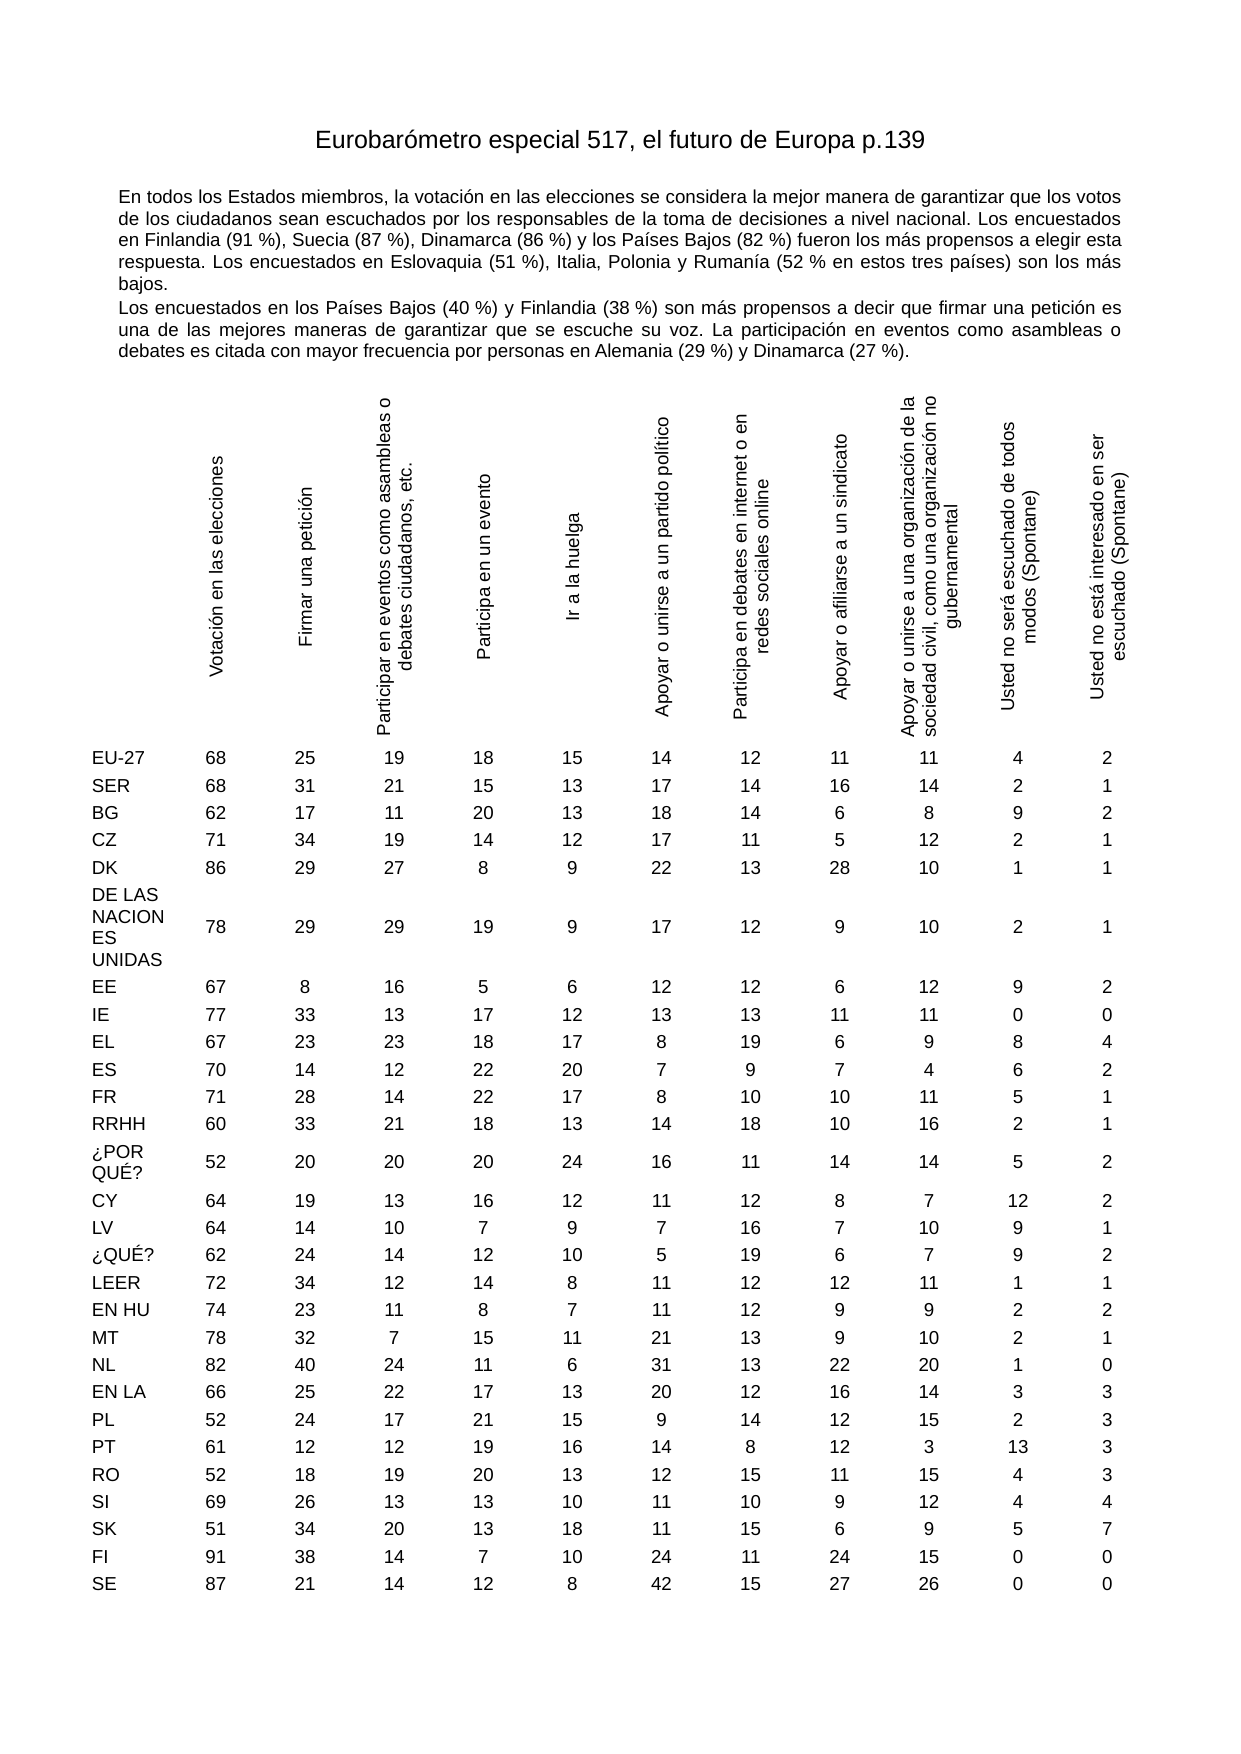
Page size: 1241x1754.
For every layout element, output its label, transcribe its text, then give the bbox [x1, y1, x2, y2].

table_cell 34 [260, 1515, 349, 1543]
table_cell 18 [617, 799, 706, 826]
table_cell 1 [1063, 881, 1152, 973]
table_cell 12 [973, 1187, 1062, 1214]
table_cell 5 [439, 973, 527, 1001]
table_cell 13 [706, 1001, 795, 1028]
table_cell 8 [795, 1187, 884, 1214]
table_cell 9 [973, 973, 1062, 1001]
table_cell 10 [528, 1241, 617, 1269]
table_cell 2 [1063, 1241, 1152, 1269]
table_cell 19 [349, 826, 438, 854]
table_cell 3 [1063, 1378, 1152, 1406]
table_cell 28 [795, 854, 884, 881]
table_cell 32 [260, 1324, 349, 1351]
table_cell 11 [617, 1488, 706, 1515]
table_cell 15 [528, 1406, 617, 1433]
table_cell 0 [1063, 1001, 1152, 1028]
table_cell 8 [528, 1269, 617, 1296]
table_cell 86 [171, 854, 260, 881]
table_cell 22 [795, 1351, 884, 1378]
table_cell 2 [973, 1406, 1062, 1433]
table_cell 1 [1063, 1324, 1152, 1351]
table_cell 11 [349, 799, 438, 826]
table_cell 7 [1063, 1515, 1152, 1543]
table_cell 14 [795, 1138, 884, 1187]
table_cell ¿QUÉ? [89, 1241, 171, 1269]
table_cell 5 [973, 1515, 1062, 1543]
table_cell 0 [1063, 1570, 1152, 1597]
table_cell 10 [884, 1214, 973, 1241]
table_cell 52 [171, 1406, 260, 1433]
table_cell 19 [439, 1433, 527, 1461]
table_cell 4 [884, 1055, 973, 1083]
table_header Apoyar o unirse a una organización de la sociedad civil, como una organización no gubernamental [884, 390, 973, 744]
table_cell 7 [528, 1296, 617, 1323]
table_cell 2 [973, 826, 1062, 854]
table_cell 38 [260, 1543, 349, 1570]
table_cell 82 [171, 1351, 260, 1378]
table_cell 70 [171, 1055, 260, 1083]
table_cell 12 [706, 1187, 795, 1214]
table_cell 22 [439, 1055, 527, 1083]
table_cell 5 [795, 826, 884, 854]
table_cell 13 [349, 1001, 438, 1028]
table_cell 87 [171, 1570, 260, 1597]
table_cell 22 [439, 1083, 527, 1110]
table_cell 12 [795, 1406, 884, 1433]
table_cell 14 [617, 744, 706, 772]
table_header Usted no está interesado en ser escuchado (Spontane) [1063, 390, 1152, 744]
table_cell 5 [617, 1241, 706, 1269]
table_cell 9 [884, 1028, 973, 1055]
table_cell 33 [260, 1001, 349, 1028]
table_cell 10 [706, 1083, 795, 1110]
table_cell 1 [1063, 1269, 1152, 1296]
table_cell 14 [884, 1378, 973, 1406]
table_cell 14 [617, 1433, 706, 1461]
table_cell 7 [439, 1543, 527, 1570]
table_cell 8 [439, 1296, 527, 1323]
table_cell 1 [1063, 826, 1152, 854]
table_cell 74 [171, 1296, 260, 1323]
table_cell ¿POR QUÉ? [89, 1138, 171, 1187]
table_cell 2 [1063, 744, 1152, 772]
table_cell 7 [617, 1214, 706, 1241]
table_cell 12 [528, 1001, 617, 1028]
table_cell 3 [884, 1433, 973, 1461]
table_cell 2 [1063, 799, 1152, 826]
table_cell 12 [884, 973, 973, 1001]
table_cell 13 [706, 1324, 795, 1351]
table_cell 12 [528, 826, 617, 854]
table_cell 10 [706, 1488, 795, 1515]
table_cell 66 [171, 1378, 260, 1406]
table_cell 11 [706, 1138, 795, 1187]
table_cell 21 [439, 1406, 527, 1433]
table_cell 28 [260, 1083, 349, 1110]
table_header Apoyar o unirse a un partido político [617, 390, 706, 744]
table_cell 13 [617, 1001, 706, 1028]
table_cell 34 [260, 826, 349, 854]
table_cell 0 [973, 1570, 1062, 1597]
table_cell 0 [1063, 1543, 1152, 1570]
table_cell 6 [795, 799, 884, 826]
table_cell 17 [439, 1378, 527, 1406]
table_cell 12 [706, 1296, 795, 1323]
table_cell FI [89, 1543, 171, 1570]
table_cell PL [89, 1406, 171, 1433]
table_cell 12 [260, 1433, 349, 1461]
table_cell MT [89, 1324, 171, 1351]
table_header Votación en las elecciones [171, 390, 260, 744]
table_cell 12 [706, 881, 795, 973]
table_cell 20 [439, 1138, 527, 1187]
table_cell 13 [528, 1461, 617, 1488]
table_cell 11 [617, 1269, 706, 1296]
table_cell 14 [706, 1406, 795, 1433]
table_cell 17 [528, 1028, 617, 1055]
table_cell LV [89, 1214, 171, 1241]
table_cell 4 [973, 744, 1062, 772]
table_cell 8 [528, 1570, 617, 1597]
table_cell 11 [617, 1187, 706, 1214]
table_cell 23 [260, 1296, 349, 1323]
table_cell 33 [260, 1110, 349, 1138]
table_cell 8 [617, 1028, 706, 1055]
table_cell 18 [528, 1515, 617, 1543]
table_cell 12 [706, 744, 795, 772]
table_cell 14 [617, 1110, 706, 1138]
table_cell 9 [528, 854, 617, 881]
table_cell 40 [260, 1351, 349, 1378]
table_cell 12 [884, 1488, 973, 1515]
table_cell 2 [1063, 1296, 1152, 1323]
table_cell 19 [706, 1241, 795, 1269]
table_cell 6 [795, 1028, 884, 1055]
table_cell 5 [973, 1083, 1062, 1110]
table_cell 21 [617, 1324, 706, 1351]
table_cell 13 [528, 799, 617, 826]
table_cell SER [89, 772, 171, 799]
table_header Participa en un evento [439, 390, 527, 744]
table_cell SI [89, 1488, 171, 1515]
table_cell 11 [706, 1543, 795, 1570]
table_cell 24 [260, 1241, 349, 1269]
table_cell 20 [884, 1351, 973, 1378]
table_cell 62 [171, 799, 260, 826]
table_cell 71 [171, 1083, 260, 1110]
table_cell 26 [260, 1488, 349, 1515]
table_cell SE [89, 1570, 171, 1597]
table_cell 14 [706, 772, 795, 799]
table_cell 78 [171, 881, 260, 973]
table_cell FR [89, 1083, 171, 1110]
table_cell 20 [349, 1515, 438, 1543]
table_cell 13 [349, 1187, 438, 1214]
table_cell 26 [884, 1570, 973, 1597]
table_cell 10 [528, 1488, 617, 1515]
table_cell 29 [260, 881, 349, 973]
table_cell 10 [884, 854, 973, 881]
table_cell 12 [349, 1055, 438, 1083]
table_cell RRHH [89, 1110, 171, 1138]
table_cell 8 [617, 1083, 706, 1110]
table_cell 12 [617, 1461, 706, 1488]
table_cell 9 [528, 881, 617, 973]
table_cell 16 [528, 1433, 617, 1461]
table_cell 4 [973, 1461, 1062, 1488]
table_cell 18 [439, 1028, 527, 1055]
table_cell 51 [171, 1515, 260, 1543]
table_cell 9 [795, 1488, 884, 1515]
table_cell 9 [973, 799, 1062, 826]
table_cell 3 [1063, 1461, 1152, 1488]
table_cell 22 [617, 854, 706, 881]
table_cell 12 [706, 973, 795, 1001]
table_cell 23 [349, 1028, 438, 1055]
table_cell 16 [795, 772, 884, 799]
table_cell 6 [795, 1515, 884, 1543]
table_cell 2 [973, 1324, 1062, 1351]
table_cell 12 [349, 1433, 438, 1461]
table_cell 7 [439, 1214, 527, 1241]
table_cell 12 [439, 1241, 527, 1269]
table_cell 31 [260, 772, 349, 799]
table_cell 14 [439, 1269, 527, 1296]
table_cell 14 [260, 1214, 349, 1241]
table_cell 13 [349, 1488, 438, 1515]
table_cell 52 [171, 1461, 260, 1488]
table_cell 24 [795, 1543, 884, 1570]
table_cell 62 [171, 1241, 260, 1269]
table_cell 13 [973, 1433, 1062, 1461]
table_cell 2 [1063, 973, 1152, 1001]
table_cell 19 [260, 1187, 349, 1214]
table_cell 17 [528, 1083, 617, 1110]
table_cell 2 [973, 1110, 1062, 1138]
table_cell 9 [884, 1296, 973, 1323]
table_cell 1 [1063, 1110, 1152, 1138]
table_cell 9 [884, 1515, 973, 1543]
table_cell 3 [973, 1378, 1062, 1406]
table_cell 16 [884, 1110, 973, 1138]
table_cell 24 [617, 1543, 706, 1570]
table_cell 24 [349, 1351, 438, 1378]
table_header Apoyar o afiliarse a un sindicato [795, 390, 884, 744]
table_cell 14 [349, 1570, 438, 1597]
table_cell 67 [171, 973, 260, 1001]
table_cell 13 [439, 1488, 527, 1515]
table_cell 21 [349, 1110, 438, 1138]
table_cell 12 [706, 1378, 795, 1406]
table_cell 68 [171, 744, 260, 772]
table_cell 12 [617, 973, 706, 1001]
table_cell 16 [349, 973, 438, 1001]
table_cell 77 [171, 1001, 260, 1028]
table_cell 19 [706, 1028, 795, 1055]
table_cell 9 [528, 1214, 617, 1241]
table_cell 11 [884, 744, 973, 772]
table_cell 12 [439, 1570, 527, 1597]
table_cell 17 [439, 1001, 527, 1028]
table_cell 25 [260, 744, 349, 772]
table_cell 12 [349, 1269, 438, 1296]
table_cell 18 [439, 1110, 527, 1138]
table_cell 10 [795, 1110, 884, 1138]
table_cell 42 [617, 1570, 706, 1597]
table_cell 6 [973, 1055, 1062, 1083]
table_cell SK [89, 1515, 171, 1543]
table_cell 61 [171, 1433, 260, 1461]
table_cell 15 [439, 772, 527, 799]
table_header Firmar una petición [260, 390, 349, 744]
table_cell 16 [795, 1378, 884, 1406]
table_cell EU-27 [89, 744, 171, 772]
table_cell 15 [706, 1570, 795, 1597]
table_cell 21 [260, 1570, 349, 1597]
table_cell CZ [89, 826, 171, 854]
table_cell 2 [1063, 1055, 1152, 1083]
table_cell 6 [528, 1351, 617, 1378]
table_cell 9 [795, 881, 884, 973]
table_cell ES [89, 1055, 171, 1083]
table_cell 13 [706, 1351, 795, 1378]
table_cell 7 [884, 1187, 973, 1214]
table_cell 17 [260, 799, 349, 826]
table_cell 1 [973, 1351, 1062, 1378]
table_cell 4 [973, 1488, 1062, 1515]
table_cell 91 [171, 1543, 260, 1570]
table_cell 13 [528, 1378, 617, 1406]
table_cell 1 [1063, 854, 1152, 881]
table_cell 7 [795, 1214, 884, 1241]
table_cell BG [89, 799, 171, 826]
table_cell 2 [973, 1296, 1062, 1323]
table_cell 21 [349, 772, 438, 799]
table_cell 11 [528, 1324, 617, 1351]
table_cell 12 [884, 826, 973, 854]
table_cell 31 [617, 1351, 706, 1378]
table_header Participar en eventos como asambleas o debates ciudadanos, etc. [349, 390, 438, 744]
table_cell 12 [795, 1269, 884, 1296]
table_header Participa en debates en internet o en redes sociales online [706, 390, 795, 744]
table_cell 14 [439, 826, 527, 854]
table_cell 7 [617, 1055, 706, 1083]
table_cell 22 [349, 1378, 438, 1406]
table_cell 20 [617, 1378, 706, 1406]
table_cell 8 [884, 799, 973, 826]
table_cell 23 [260, 1028, 349, 1055]
table_cell 1 [1063, 1083, 1152, 1110]
table_cell 9 [973, 1214, 1062, 1241]
table_cell 11 [884, 1083, 973, 1110]
table_cell 15 [439, 1324, 527, 1351]
table_cell 18 [439, 744, 527, 772]
table_cell 6 [795, 973, 884, 1001]
table_cell 2 [1063, 1138, 1152, 1187]
table_cell 7 [884, 1241, 973, 1269]
table_header Ir a la huelga [528, 390, 617, 744]
table_cell 11 [884, 1269, 973, 1296]
text En todos los Estados miembros, la votación en las elecciones se considera la mejor manera de garantizar que los votos de los ciudadanos sean escuchados por los responsables de la toma de decisiones a nivel nacional. Los encuestados en Finlandia (91 %), Suecia (87 %), Dinamarca (86 %) y los Países Bajos (82 %) fueron los más propensos a elegir esta respuesta. Los encuestados en Eslovaquia (51 %), Italia, Polonia y Rumanía (52 % en estos tres países) son los más bajos. [118, 186, 1122, 294]
table_cell 78 [171, 1324, 260, 1351]
table_cell 11 [706, 826, 795, 854]
table_cell 9 [706, 1055, 795, 1083]
table_cell 13 [528, 772, 617, 799]
table_cell 1 [973, 1269, 1062, 1296]
table_cell 9 [795, 1324, 884, 1351]
table_cell 11 [795, 1001, 884, 1028]
table_cell 14 [349, 1241, 438, 1269]
table_cell 24 [260, 1406, 349, 1433]
table_cell 14 [349, 1543, 438, 1570]
table_cell LEER [89, 1269, 171, 1296]
table_cell 11 [795, 744, 884, 772]
table_cell CY [89, 1187, 171, 1214]
table_cell 15 [884, 1406, 973, 1433]
table_cell 17 [617, 826, 706, 854]
table_cell 12 [706, 1269, 795, 1296]
table_cell 1 [1063, 1214, 1152, 1241]
table_cell 24 [528, 1138, 617, 1187]
table_cell RO [89, 1461, 171, 1488]
table_header [89, 390, 171, 744]
table_cell 72 [171, 1269, 260, 1296]
table_cell 29 [260, 854, 349, 881]
table_cell 10 [528, 1543, 617, 1570]
table_cell 52 [171, 1138, 260, 1187]
table_cell DE LAS NACIONES UNIDAS [89, 881, 171, 973]
table_cell 14 [349, 1083, 438, 1110]
table_cell EE [89, 973, 171, 1001]
table_cell 20 [439, 799, 527, 826]
table_cell 1 [973, 854, 1062, 881]
text Los encuestados en los Países Bajos (40 %) y Finlandia (38 %) son más propensos a decir que firmar una petición es una de las mejores maneras de garantizar que se escuche su voz. La participación en eventos como asambleas o debates es citada con mayor frecuencia por personas en Alemania (29 %) y Dinamarca (27 %). [118, 297, 1122, 362]
table_cell 9 [617, 1406, 706, 1433]
table_cell 19 [349, 744, 438, 772]
table_cell 19 [349, 1461, 438, 1488]
table_cell 69 [171, 1488, 260, 1515]
table_cell 9 [795, 1296, 884, 1323]
table_cell 13 [706, 854, 795, 881]
table_cell 7 [795, 1055, 884, 1083]
table_cell DK [89, 854, 171, 881]
table_cell 10 [795, 1083, 884, 1110]
table_cell 68 [171, 772, 260, 799]
table_cell 15 [884, 1461, 973, 1488]
table_cell 18 [260, 1461, 349, 1488]
table_cell 64 [171, 1187, 260, 1214]
table_cell 8 [260, 973, 349, 1001]
table_cell 27 [795, 1570, 884, 1597]
table_cell 67 [171, 1028, 260, 1055]
table_cell 17 [617, 772, 706, 799]
table_cell 12 [795, 1433, 884, 1461]
table_cell 11 [884, 1001, 973, 1028]
table_cell EN LA [89, 1378, 171, 1406]
table_cell 19 [439, 881, 527, 973]
table_header Usted no será escuchado de todos modos (Spontane) [973, 390, 1062, 744]
table_cell 18 [706, 1110, 795, 1138]
table_cell 10 [349, 1214, 438, 1241]
table_cell 20 [349, 1138, 438, 1187]
table_cell 14 [260, 1055, 349, 1083]
table_cell 17 [349, 1406, 438, 1433]
table_cell IE [89, 1001, 171, 1028]
table_cell 6 [528, 973, 617, 1001]
table_cell 64 [171, 1214, 260, 1241]
table_cell PT [89, 1433, 171, 1461]
table_cell 20 [528, 1055, 617, 1083]
table_cell 8 [706, 1433, 795, 1461]
table_cell 4 [1063, 1028, 1152, 1055]
table_cell 2 [1063, 1187, 1152, 1214]
table_cell 15 [706, 1461, 795, 1488]
table_cell 2 [973, 881, 1062, 973]
table_cell 0 [1063, 1351, 1152, 1378]
table_cell 3 [1063, 1433, 1152, 1461]
table_cell 10 [884, 1324, 973, 1351]
table_cell 8 [439, 854, 527, 881]
table_cell 12 [528, 1187, 617, 1214]
table_cell 5 [973, 1138, 1062, 1187]
table_cell 20 [439, 1461, 527, 1488]
table_cell 9 [973, 1241, 1062, 1269]
table_cell 11 [617, 1515, 706, 1543]
table_cell 1 [1063, 772, 1152, 799]
table_cell EL [89, 1028, 171, 1055]
table_cell 0 [973, 1543, 1062, 1570]
table_cell 15 [528, 744, 617, 772]
table_cell 13 [439, 1515, 527, 1543]
table_cell 10 [884, 881, 973, 973]
table_cell 11 [439, 1351, 527, 1378]
table_cell 15 [706, 1515, 795, 1543]
table_cell 71 [171, 826, 260, 854]
table_cell 7 [349, 1324, 438, 1351]
table_cell 11 [349, 1296, 438, 1323]
table_cell 11 [617, 1296, 706, 1323]
table_cell 15 [884, 1543, 973, 1570]
table_cell 27 [349, 854, 438, 881]
table_cell 0 [973, 1001, 1062, 1028]
table_cell EN HU [89, 1296, 171, 1323]
table_cell 16 [617, 1138, 706, 1187]
table_cell 11 [795, 1461, 884, 1488]
table_cell 2 [973, 772, 1062, 799]
table_cell 4 [1063, 1488, 1152, 1515]
table_cell 25 [260, 1378, 349, 1406]
table_cell 13 [528, 1110, 617, 1138]
table_cell 14 [884, 1138, 973, 1187]
table_cell 29 [349, 881, 438, 973]
table_cell 16 [706, 1214, 795, 1241]
table_cell 14 [706, 799, 795, 826]
table_cell NL [89, 1351, 171, 1378]
table_cell 16 [439, 1187, 527, 1214]
table_cell 60 [171, 1110, 260, 1138]
table_cell 8 [973, 1028, 1062, 1055]
table_cell 20 [260, 1138, 349, 1187]
table_cell 6 [795, 1241, 884, 1269]
table_cell 14 [884, 772, 973, 799]
table_cell 3 [1063, 1406, 1152, 1433]
table_cell 17 [617, 881, 706, 973]
table_cell 34 [260, 1269, 349, 1296]
